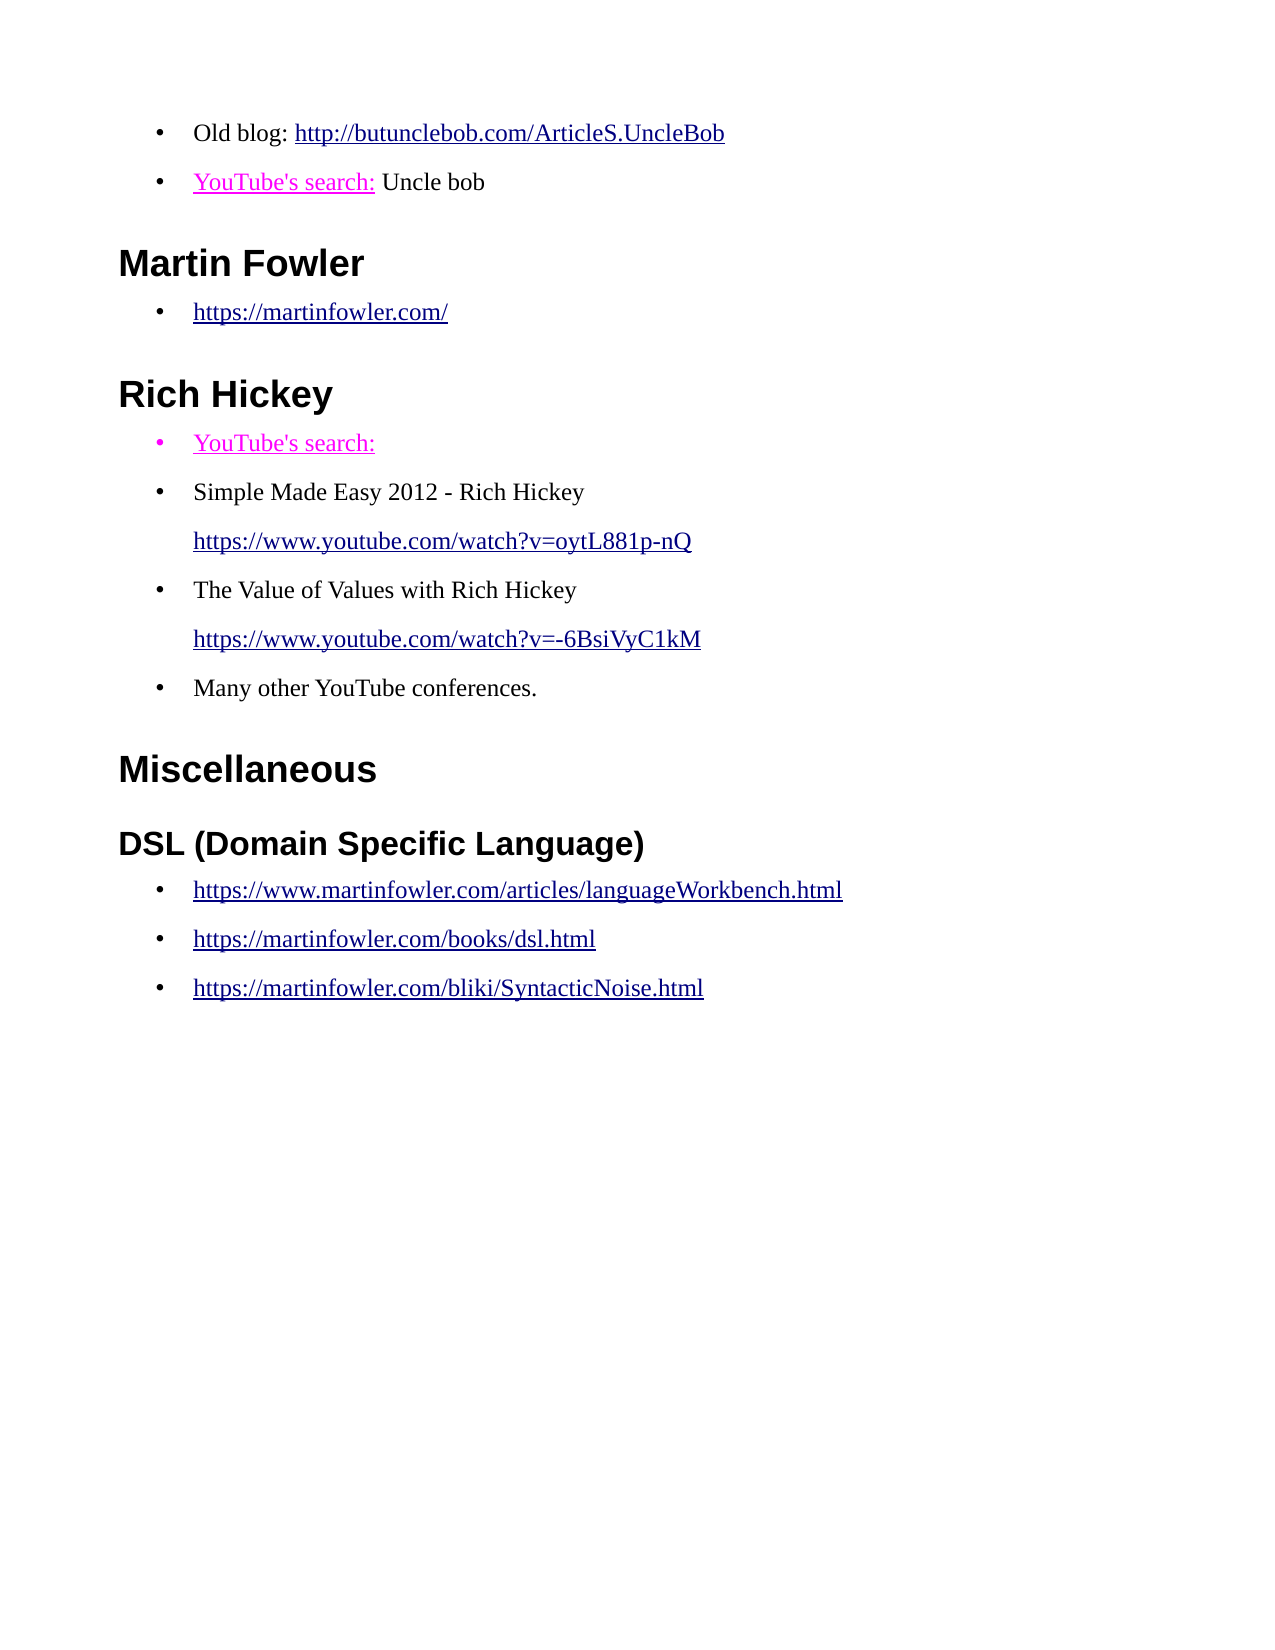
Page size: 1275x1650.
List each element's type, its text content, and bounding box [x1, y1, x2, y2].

list YouTube's search: [156, 428, 1157, 456]
list https://martinfowler.com/books/dsl.html [156, 924, 1157, 953]
list https://martinfowler.com/bliki/SyntacticNoise.html [156, 973, 1157, 1002]
list https://www.youtube.com/watch?v=oytL881p-nQ [156, 526, 1157, 554]
subtitle Martin Fowler [118, 241, 1157, 285]
subtitle Miscellaneous [118, 747, 1157, 791]
list https://www.youtube.com/watch?v=-6BsiVyC1kM [156, 624, 1157, 653]
list The Value of Values with Rich Hickey [156, 575, 1157, 603]
list Old blog: http://butunclebob.com/ArticleS.UncleBob [156, 118, 1157, 147]
subtitle DSL (Domain Specific Language) [118, 824, 1157, 863]
list Simple Made Easy 2012 - Rich Hickey [156, 477, 1157, 505]
list Many other YouTube conferences. [156, 673, 1157, 702]
list YouTube's search: Uncle bob [156, 167, 1157, 196]
subtitle Rich Hickey [118, 371, 1157, 415]
list https://martinfowler.com/ [156, 297, 1157, 326]
list https://www.martinfowler.com/articles/languageWorkbench.html [156, 875, 1157, 904]
